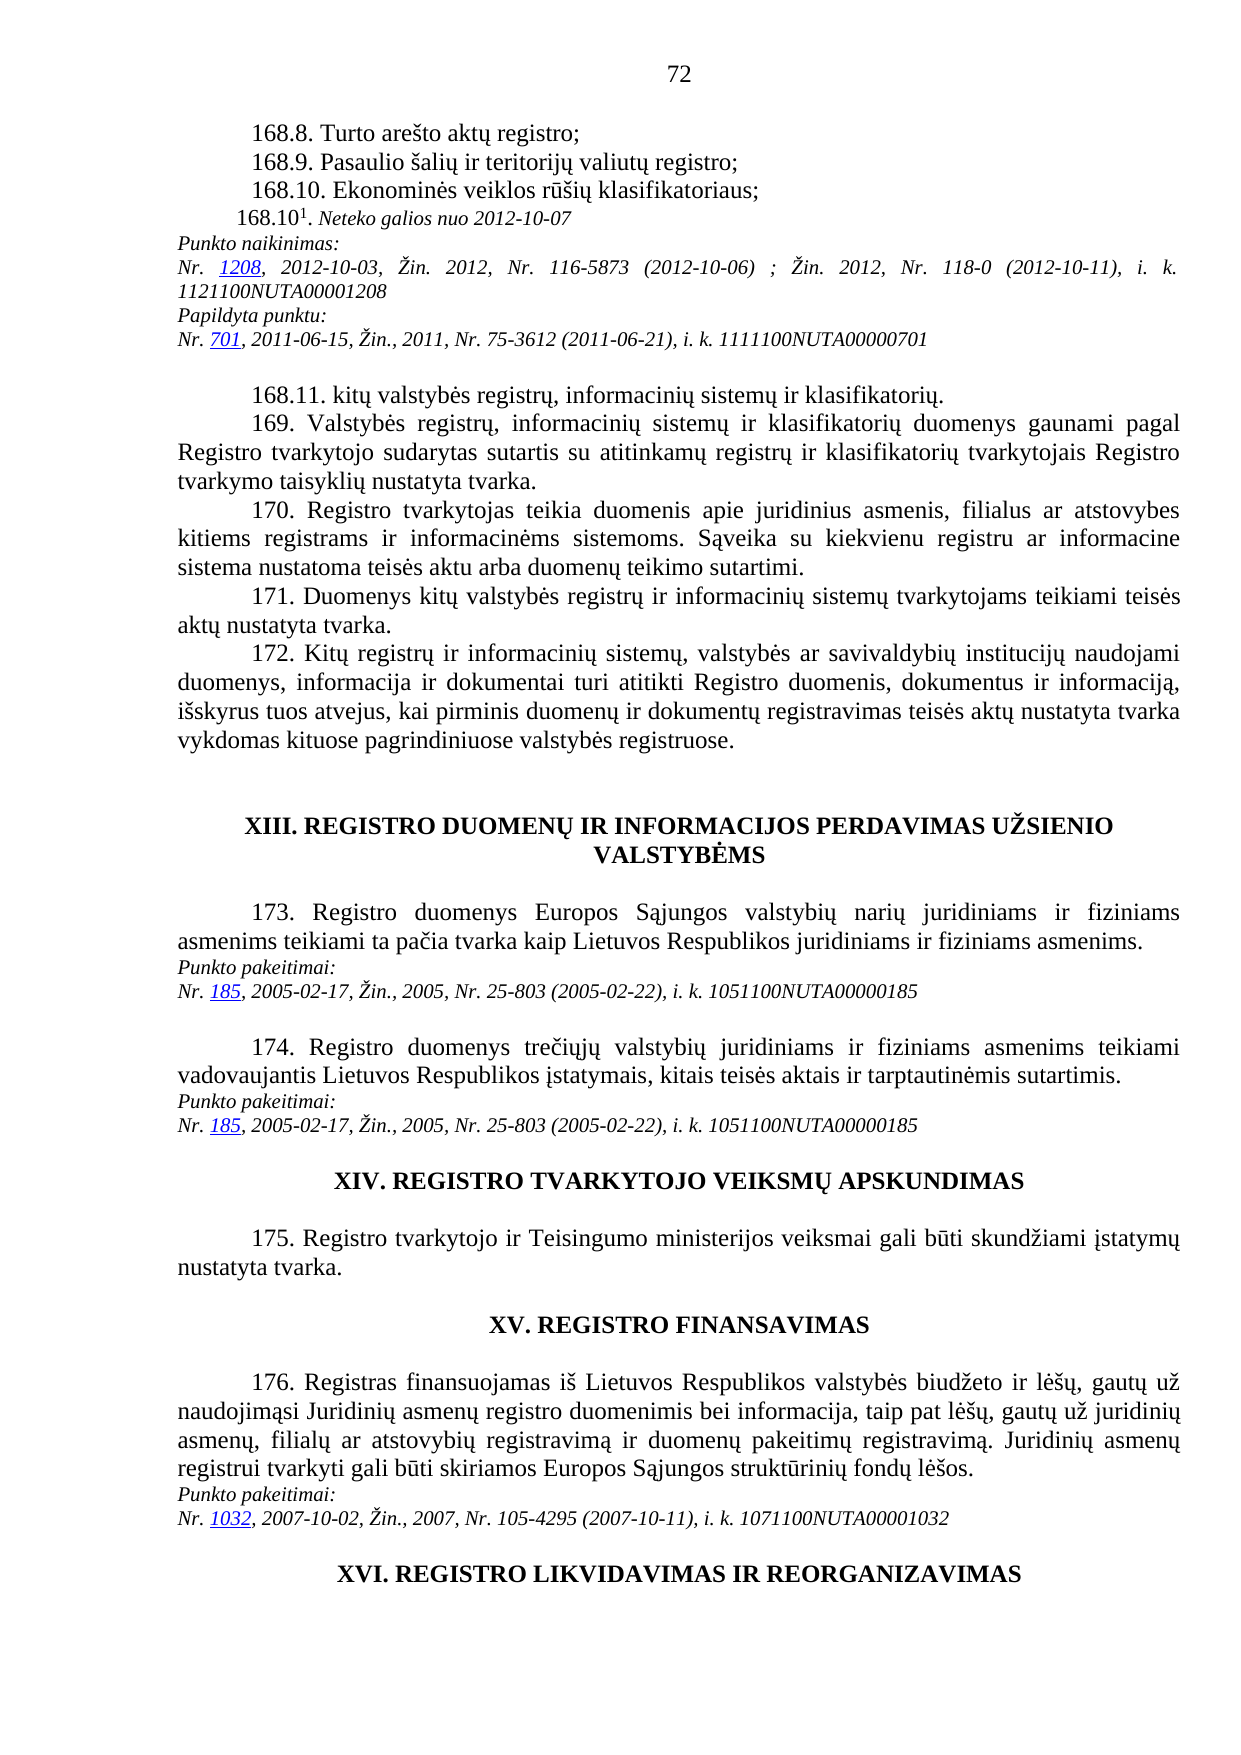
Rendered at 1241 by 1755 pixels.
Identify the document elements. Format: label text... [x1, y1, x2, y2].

text 171. Duomenys kitų valstybės registrų ir informacinių sistemų tvarkytojams teikiami teisės aktų nustatyta tvarka. [177, 581, 1181, 638]
text Punkto pakeitimai: [177, 955, 1181, 979]
text XIV. REGISTRO TVARKYTOJO VEIKSMŲ APSKUNDIMAS [177, 1166, 1181, 1195]
text Nr. 1208, 2012-10-03, Žin. 2012, Nr. 116-5873 (2012-10-06) ; Žin. 2012, Nr. 118-0 (2012-10-11), i. k. 1121100NUTA00001208 [177, 255, 1181, 303]
text 168.8. Turto arešto aktų registro; [177, 118, 1181, 147]
text Punkto naikinimas: [177, 231, 1181, 255]
text Nr. 185, 2005-02-17, Žin., 2005, Nr. 25-803 (2005-02-22), i. k. 1051100NUTA00000185 [177, 1113, 1181, 1137]
text 174. Registro duomenys trečiųjų valstybių juridiniams ir fiziniams asmenims teikiami vadovaujantis Lietuvos Respublikos įstatymais, kitais teisės aktais ir tarptautinėmis sutartimis. [177, 1032, 1181, 1089]
text 168.10. Ekonominės veiklos rūšių klasifikatoriaus; [177, 176, 1181, 204]
text 173. Registro duomenys Europos Sąjungos valstybių narių juridiniams ir fiziniams asmenims teikiami ta pačia tvarka kaip Lietuvos Respublikos juridiniams ir fiziniams asmenims. [177, 897, 1181, 955]
text 168.11. kitų valstybės registrų, informacinių sistemų ir klasifikatorių. [177, 380, 1181, 408]
text 172. Kitų registrų ir informacinių sistemų, valstybės ar savivaldybių institucijų naudojami duomenys, informacija ir dokumentai turi atitikti Registro duomenis, dokumentus ir informaciją, išskyrus tuos atvejus, kai pirminis duomenų ir dokumentų registravimas teisės aktų nustatyta tvarka vykdomas kituose pagrindiniuose valstybės registruose. [177, 638, 1181, 753]
text Nr. 701, 2011-06-15, Žin., 2011, Nr. 75-3612 (2011-06-21), i. k. 1111100NUTA00000701 [177, 327, 1181, 351]
text XVI. REGISTRO LIKVIDAVIMAS IR REORGANIZAVIMAS [177, 1559, 1181, 1588]
text Papildyta punktu: [177, 303, 1181, 327]
text Nr. 185, 2005-02-17, Žin., 2005, Nr. 25-803 (2005-02-22), i. k. 1051100NUTA00000185 [177, 979, 1181, 1003]
text XV. REGISTRO FINANSAVIMAS [177, 1310, 1181, 1338]
text 170. Registro tvarkytojas teikia duomenis apie juridinius asmenis, filialus ar atstovybes kitiems registrams ir informacinėms sistemoms. Sąveika su kiekvienu registru ar informacine sistema nustatoma teisės aktu arba duomenų teikimo sutartimi. [177, 495, 1181, 581]
text 176. Registras finansuojamas iš Lietuvos Respublikos valstybės biudžeto ir lėšų, gautų už naudojimąsi Juridinių asmenų registro duomenimis bei informacija, taip pat lėšų, gautų už juridinių asmenų, filialų ar atstovybių registravimą ir duomenų pakeitimų registravimą. Juridinių asmenų registrui tvarkyti gali būti skiriamos Europos Sąjungos struktūrinių fondų lėšos. [177, 1367, 1181, 1482]
text Punkto pakeitimai: [177, 1482, 1181, 1506]
text 168.9. Pasaulio šalių ir teritorijų valiutų registro; [177, 147, 1181, 176]
text 168.101. Neteko galios nuo 2012-10-07 [177, 204, 1181, 231]
text VALSTYBĖMS [177, 840, 1181, 868]
text XIII. REGISTRO DUOMENŲ IR INFORMACIJOS PERDAVIMAS UŽSIENIO [177, 811, 1181, 840]
text Nr. 1032, 2007-10-02, Žin., 2007, Nr. 105-4295 (2007-10-11), i. k. 1071100NUTA00001032 [177, 1506, 1181, 1530]
text 169. Valstybės registrų, informacinių sistemų ir klasifikatorių duomenys gaunami pagal Registro tvarkytojo sudarytas sutartis su atitinkamų registrų ir klasifikatorių tvarkytojais Registro tvarkymo taisyklių nustatyta tvarka. [177, 408, 1181, 495]
text 175. Registro tvarkytojo ir Teisingumo ministerijos veiksmai gali būti skundžiami įstatymų nustatyta tvarka. [177, 1223, 1181, 1281]
text Punkto pakeitimai: [177, 1089, 1181, 1113]
